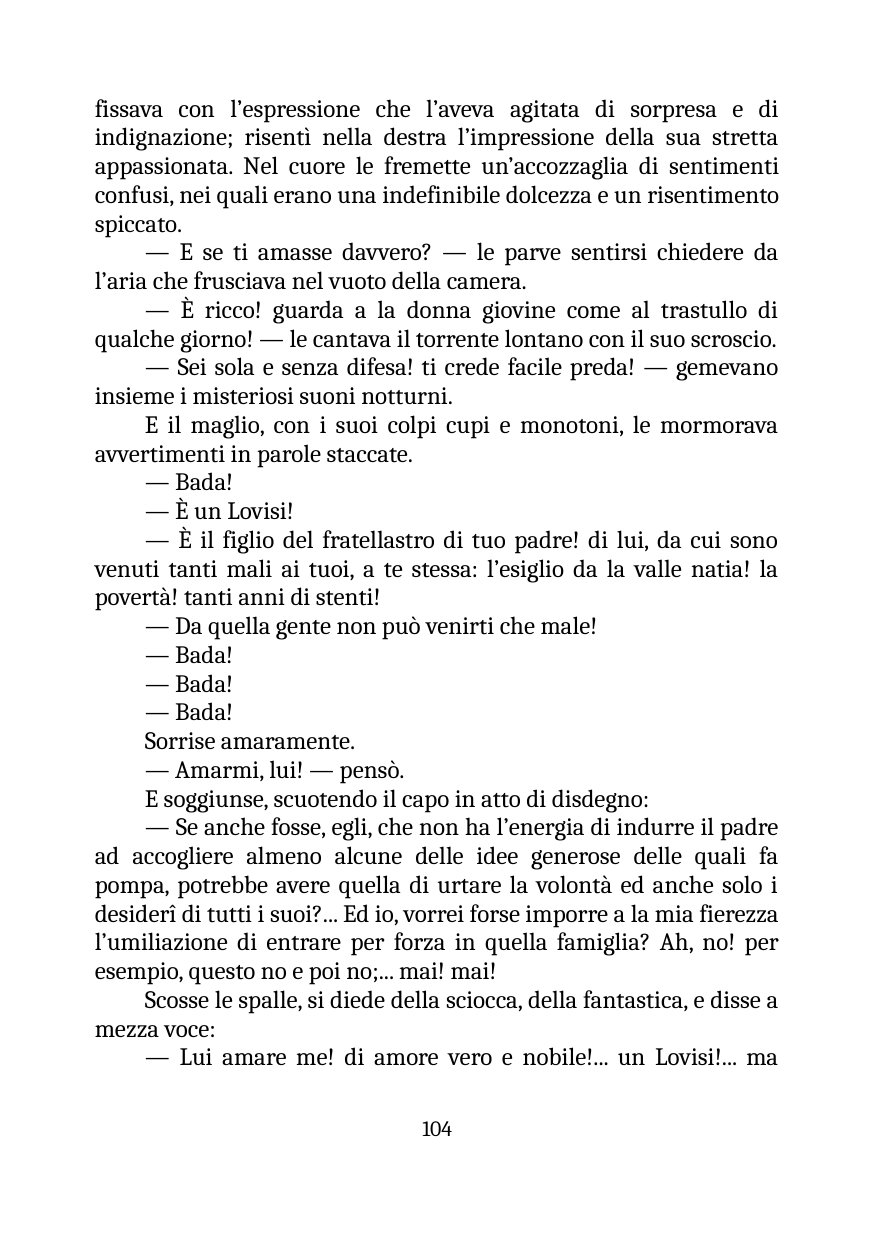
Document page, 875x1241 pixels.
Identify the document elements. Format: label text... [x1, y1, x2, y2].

text — Da quella gente non può venirti che male! [94, 612, 779, 641]
text — E se ti amasse davvero? — le parve sentirsi chiedere da l’aria che frusciava nel vuoto della camera. [94, 238, 779, 296]
text — Bada! [94, 698, 779, 727]
text E il maglio, con i suoi colpi cupi e monotoni, le mormorava avvertimenti in parole staccate. [94, 411, 779, 468]
text — Bada! [94, 669, 779, 698]
text — Lui amare me! di amore vero e nobile!... un Lovisi!... ma [94, 1043, 779, 1072]
text — È un Lovisi! [94, 497, 779, 526]
text Scosse le spalle, si diede della sciocca, della fantastica, e disse a mezza voce: [94, 986, 779, 1043]
text — Bada! [94, 468, 779, 497]
text Sorrise amaramente. [94, 727, 779, 756]
text — Sei sola e senza difesa! ti crede facile preda! — gemevano insieme i misteriosi suoni notturni. [94, 353, 779, 411]
text — Se anche fosse, egli, che non ha l’energia di indurre il padre ad accogliere almeno alcune delle idee generose delle quali fa pompa, potrebbe avere quella di urtare la volontà ed anche solo i desiderî di tutti i suoi?... Ed io, vorrei forse imporre a la mia fierezza l’umiliazione di entrare per forza in quella famiglia? Ah, no! per esempio, questo no e poi no;... mai! mai! [94, 813, 779, 986]
text — Amarmi, lui! — pensò. [94, 756, 779, 784]
text — Bada! [94, 641, 779, 669]
text fissava con l’espressione che l’aveva agitata di sorpresa e di indignazione; risentì nella destra l’impressione della sua stretta appassionata. Nel cuore le fremette un’accozzaglia di sentimenti confusi, nei quali erano una indefinibile dolcezza e un risentimento spiccato. [94, 94, 779, 238]
text E soggiunse, scuotendo il capo in atto di disdegno: [94, 784, 779, 813]
text — È il figlio del fratellastro di tuo padre! di lui, da cui sono venuti tanti mali ai tuoi, a te stessa: l’esiglio da la valle natia! la povertà! tanti anni di stenti! [94, 526, 779, 612]
text — È ricco! guarda a la donna giovine come al trastullo di qualche giorno! — le cantava il torrente lontano con il suo scroscio. [94, 296, 779, 353]
